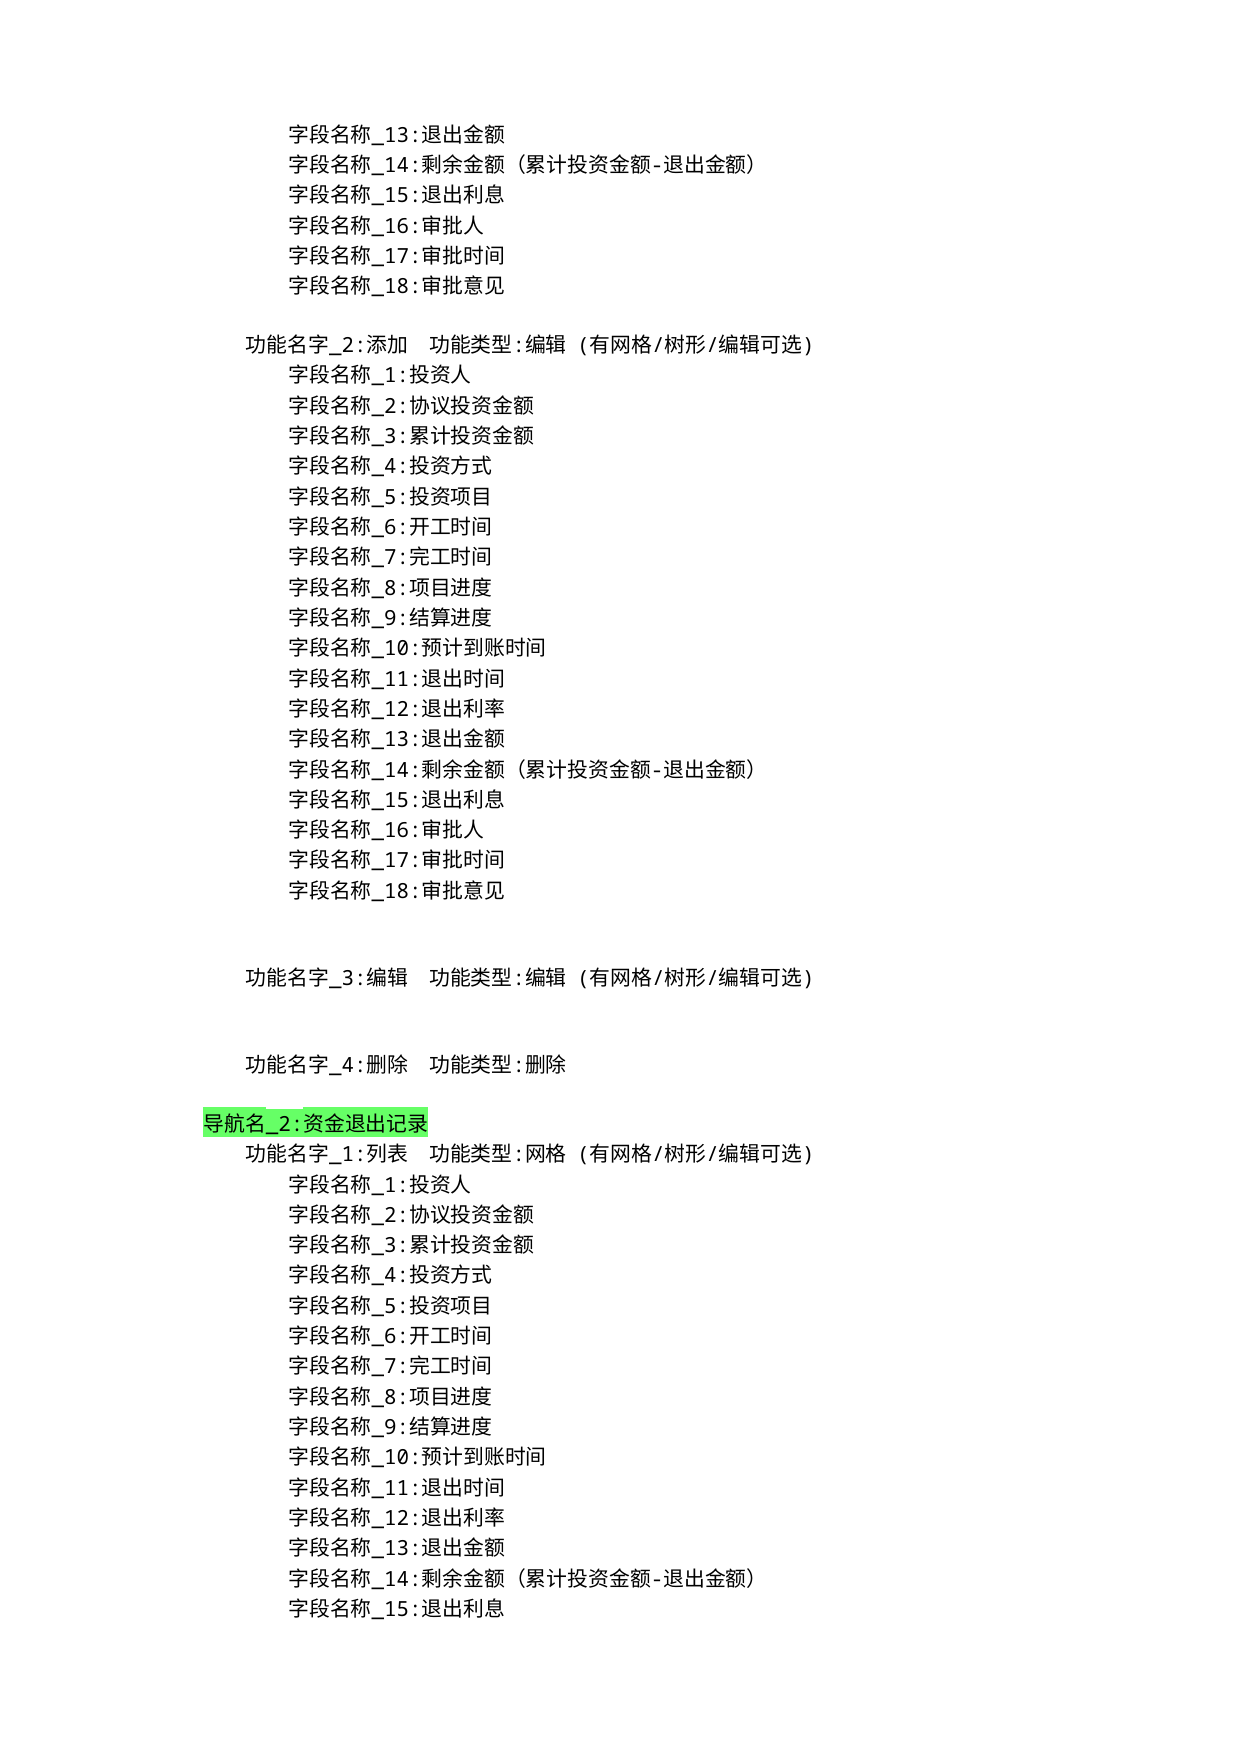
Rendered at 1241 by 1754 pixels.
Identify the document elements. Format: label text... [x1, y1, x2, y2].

text 字段名称_7:完工时间 [118, 1350, 1122, 1380]
text 字段名称_12:退出利率 [118, 1501, 1122, 1532]
text 导航名_2:资金退出记录 [118, 1107, 1122, 1137]
text 字段名称_6:开工时间 [118, 1319, 1122, 1350]
text 字段名称_11:退出时间 [118, 662, 1122, 692]
text 字段名称_14:剩余金额（累计投资金额-退出金额） [118, 1562, 1122, 1592]
text 字段名称_15:退出利息 [118, 783, 1122, 813]
text 字段名称_10:预计到账时间 [118, 632, 1122, 662]
text 字段名称_17:审批时间 [118, 844, 1122, 874]
text 字段名称_15:退出利息 [118, 1592, 1122, 1622]
text 字段名称_17:审批时间 [118, 239, 1122, 270]
text 字段名称_9:结算进度 [118, 601, 1122, 632]
text 功能名字_1:列表 功能类型:网格 (有网格/树形/编辑可选) [118, 1137, 1122, 1168]
text 字段名称_4:投资方式 [118, 450, 1122, 480]
text 字段名称_16:审批人 [118, 209, 1122, 239]
text 字段名称_12:退出利率 [118, 692, 1122, 722]
text 功能名字_3:编辑 功能类型:编辑 (有网格/树形/编辑可选) [118, 961, 1122, 992]
text 字段名称_13:退出金额 [118, 722, 1122, 753]
text 字段名称_4:投资方式 [118, 1259, 1122, 1289]
text 字段名称_5:投资项目 [118, 480, 1122, 510]
text 字段名称_13:退出金额 [118, 1532, 1122, 1562]
text 字段名称_14:剩余金额（累计投资金额-退出金额） [118, 148, 1122, 179]
text 字段名称_13:退出金额 [118, 118, 1122, 148]
text 字段名称_10:预计到账时间 [118, 1441, 1122, 1471]
text 字段名称_1:投资人 [118, 1168, 1122, 1198]
text 字段名称_18:审批意见 [118, 874, 1122, 904]
text 功能名字_4:删除 功能类型:删除 [118, 1048, 1122, 1079]
text 字段名称_2:协议投资金额 [118, 1198, 1122, 1228]
text 字段名称_9:结算进度 [118, 1410, 1122, 1441]
text 字段名称_2:协议投资金额 [118, 389, 1122, 419]
text 字段名称_1:投资人 [118, 359, 1122, 389]
text 字段名称_14:剩余金额（累计投资金额-退出金额） [118, 753, 1122, 783]
text 字段名称_5:投资项目 [118, 1289, 1122, 1319]
text 字段名称_15:退出利息 [118, 179, 1122, 209]
text 字段名称_3:累计投资金额 [118, 1228, 1122, 1259]
text 字段名称_8:项目进度 [118, 571, 1122, 601]
text 字段名称_6:开工时间 [118, 510, 1122, 541]
text 字段名称_16:审批人 [118, 813, 1122, 844]
text 字段名称_3:累计投资金额 [118, 419, 1122, 450]
text 字段名称_18:审批意见 [118, 270, 1122, 300]
text 字段名称_7:完工时间 [118, 541, 1122, 571]
text 字段名称_8:项目进度 [118, 1380, 1122, 1410]
text 字段名称_11:退出时间 [118, 1471, 1122, 1501]
text 功能名字_2:添加 功能类型:编辑 (有网格/树形/编辑可选) [118, 328, 1122, 359]
